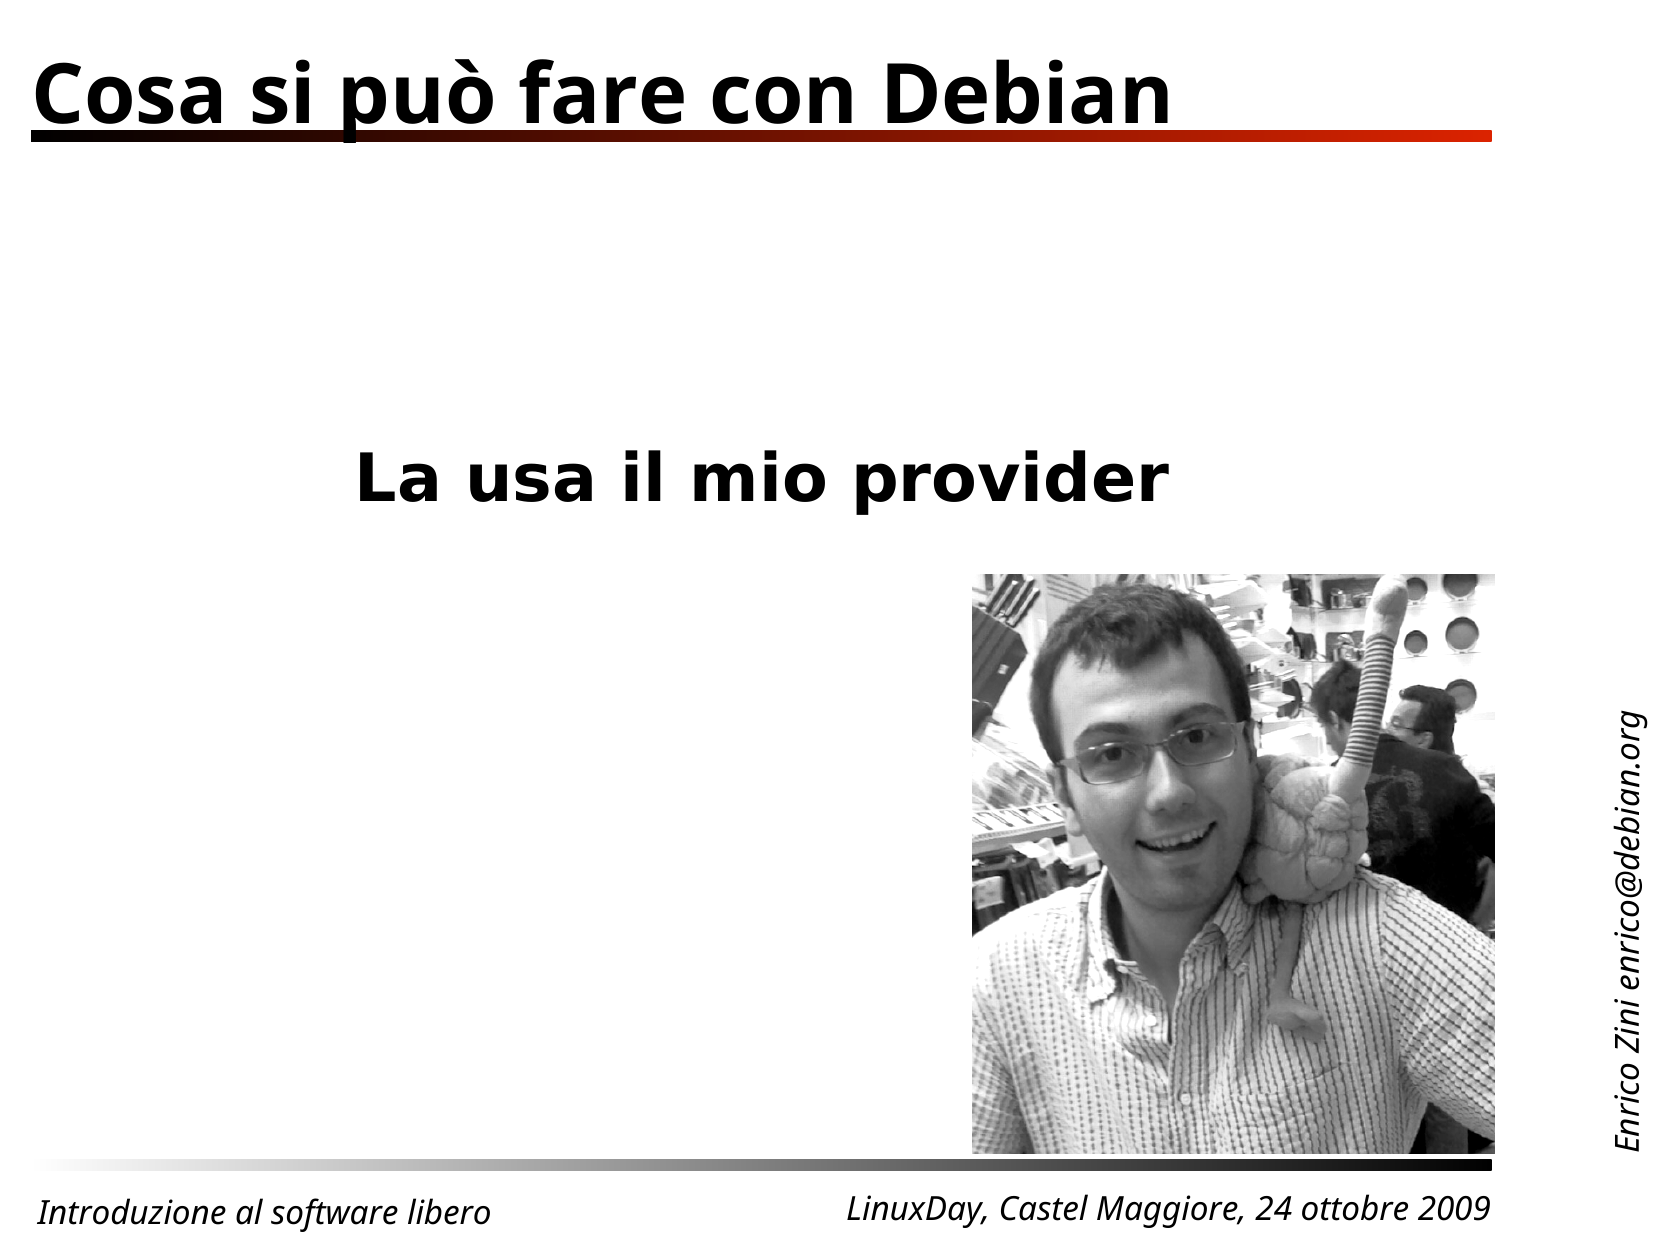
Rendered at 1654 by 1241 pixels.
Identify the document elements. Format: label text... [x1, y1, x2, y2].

text_box La usa il mio provider [30, 439, 1495, 518]
picture [972, 574, 1495, 1154]
text_box Cosa si può fare con Debian [31, 34, 1438, 168]
